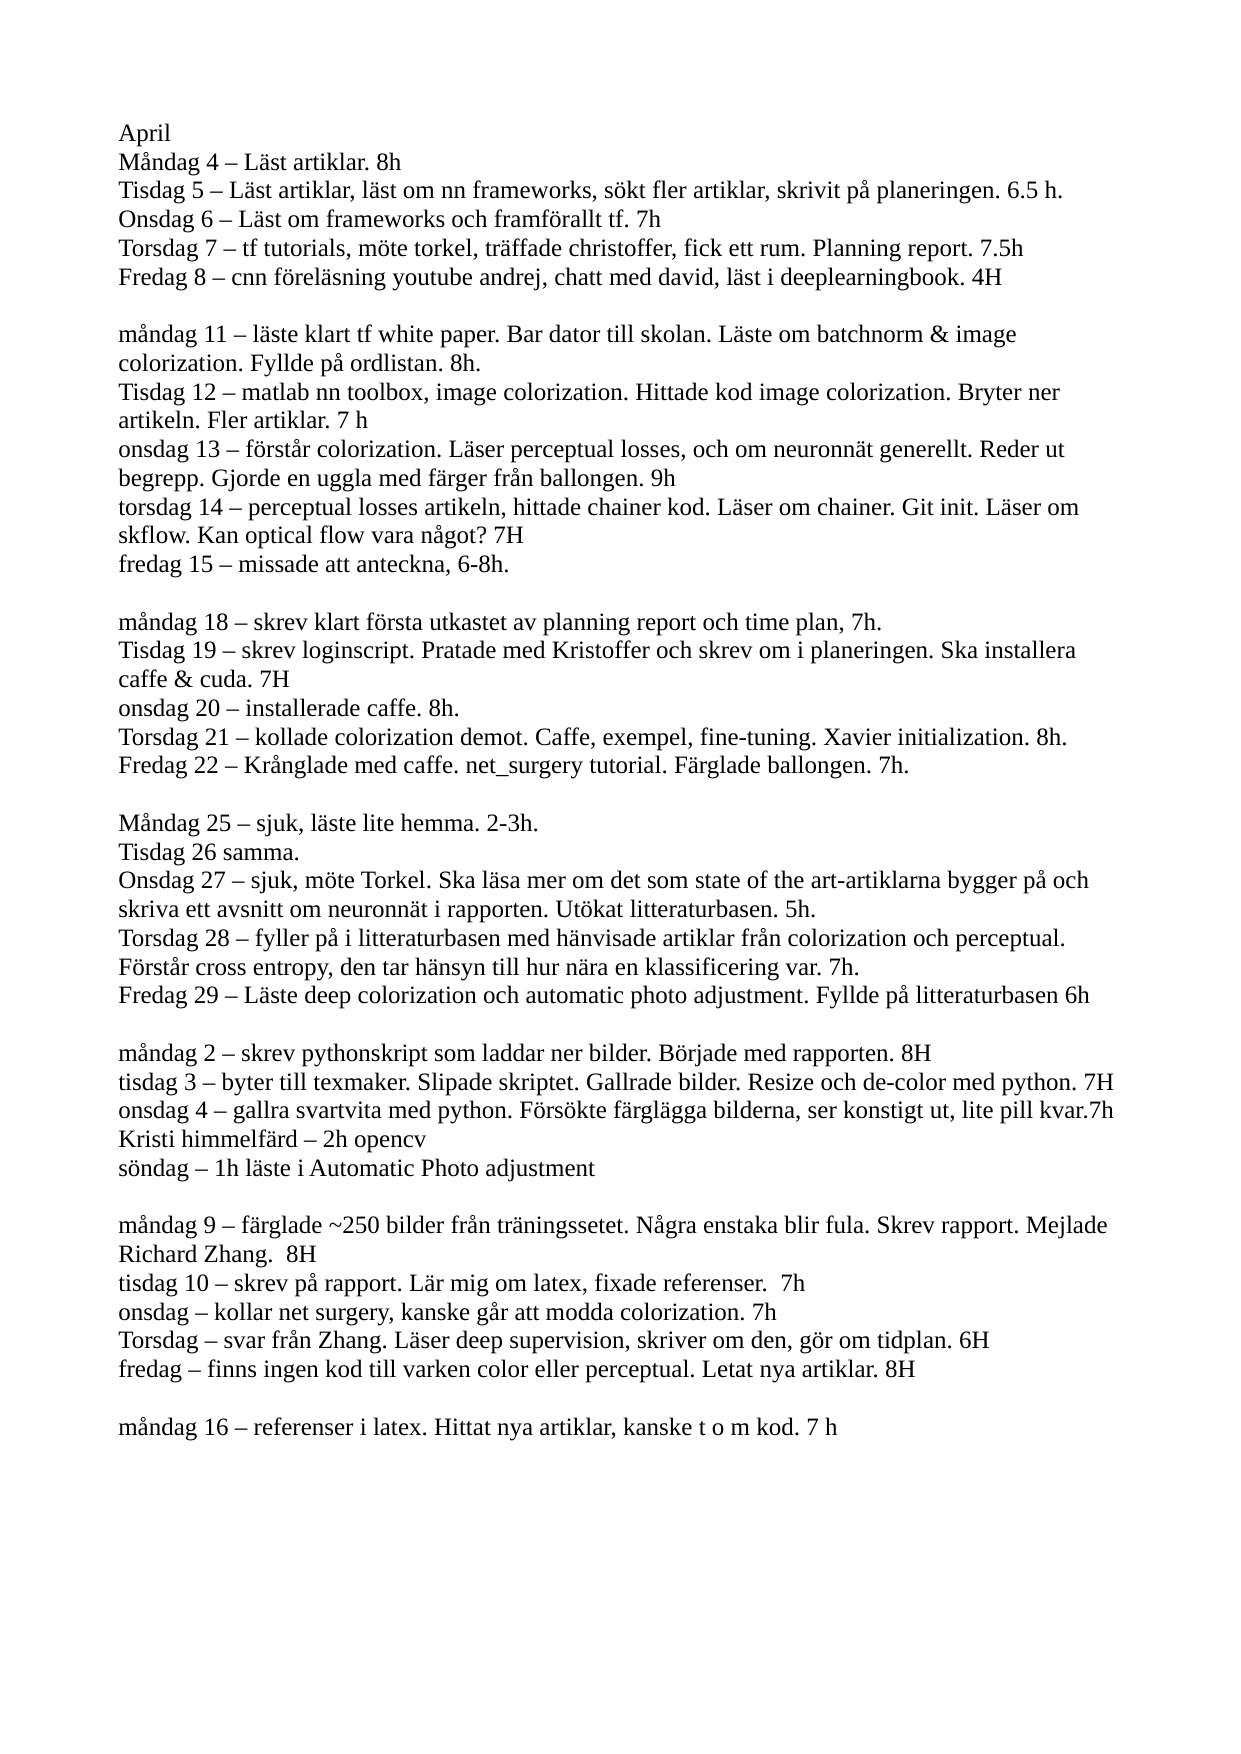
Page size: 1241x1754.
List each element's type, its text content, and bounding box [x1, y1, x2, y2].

text onsdag 4 – gallra svartvita med python. Försökte färglägga bilderna, ser konstigt ut, lite pill kvar.7h [118, 1096, 1122, 1124]
text Kristi himmelfärd – 2h opencv [118, 1124, 1122, 1153]
text onsdag 13 – förstår colorization. Läser perceptual losses, och om neuronnät generellt. Reder ut begrepp. Gjorde en uggla med färger från ballongen. 9h [118, 434, 1122, 492]
text Fredag 8 – cnn föreläsning youtube andrej, chatt med david, läst i deeplearningbook. 4H [118, 262, 1122, 291]
text Torsdag 28 – fyller på i litteraturbasen med hänvisade artiklar från colorization och perceptual. Förstår cross entropy, den tar hänsyn till hur nära en klassificering var. 7h. [118, 923, 1122, 981]
text Tisdag 5 – Läst artiklar, läst om nn frameworks, sökt fler artiklar, skrivit på planeringen. 6.5 h. [118, 176, 1122, 204]
text tisdag 10 – skrev på rapport. Lär mig om latex, fixade referenser. 7h [118, 1268, 1122, 1297]
text Måndag 4 – Läst artiklar. 8h [118, 147, 1122, 176]
text onsdag – kollar net surgery, kanske går att modda colorization. 7h [118, 1297, 1122, 1326]
text Tisdag 19 – skrev loginscript. Pratade med Kristoffer och skrev om i planeringen. Ska installera caffe & cuda. 7H [118, 636, 1122, 693]
text April [118, 118, 1122, 147]
text Torsdag 21 – kollade colorization demot. Caffe, exempel, fine-tuning. Xavier initialization. 8h. [118, 722, 1122, 751]
text söndag – 1h läste i Automatic Photo adjustment [118, 1153, 1122, 1182]
text måndag 18 – skrev klart första utkastet av planning report och time plan, 7h. [118, 607, 1122, 636]
text Fredag 22 – Krånglade med caffe. net_surgery tutorial. Färglade ballongen. 7h. [118, 751, 1122, 779]
text Onsdag 27 – sjuk, möte Torkel. Ska läsa mer om det som state of the art-artiklarna bygger på och skriva ett avsnitt om neuronnät i rapporten. Utökat litteraturbasen. 5h. [118, 866, 1122, 923]
text fredag 15 – missade att anteckna, 6-8h. [118, 549, 1122, 578]
text Torsdag – svar från Zhang. Läser deep supervision, skriver om den, gör om tidplan. 6H [118, 1326, 1122, 1354]
text Tisdag 12 – matlab nn toolbox, image colorization. Hittade kod image colorization. Bryter ner artikeln. Fler artiklar. 7 h [118, 377, 1122, 434]
text tisdag 3 – byter till texmaker. Slipade skriptet. Gallrade bilder. Resize och de-color med python. 7H [118, 1067, 1122, 1096]
text onsdag 20 – installerade caffe. 8h. [118, 693, 1122, 722]
text fredag – finns ingen kod till varken color eller perceptual. Letat nya artiklar. 8H [118, 1354, 1122, 1383]
text Måndag 25 – sjuk, läste lite hemma. 2-3h. [118, 808, 1122, 837]
text måndag 16 – referenser i latex. Hittat nya artiklar, kanske t o m kod. 7 h [118, 1412, 1122, 1441]
text måndag 11 – läste klart tf white paper. Bar dator till skolan. Läste om batchnorm & image colorization. Fyllde på ordlistan. 8h. [118, 319, 1122, 377]
text Fredag 29 – Läste deep colorization och automatic photo adjustment. Fyllde på litteraturbasen 6h [118, 981, 1122, 1009]
text måndag 2 – skrev pythonskript som laddar ner bilder. Började med rapporten. 8H [118, 1038, 1122, 1067]
text torsdag 14 – perceptual losses artikeln, hittade chainer kod. Läser om chainer. Git init. Läser om skflow. Kan optical flow vara något? 7H [118, 492, 1122, 549]
text Tisdag 26 samma. [118, 837, 1122, 866]
text Torsdag 7 – tf tutorials, möte torkel, träffade christoffer, fick ett rum. Planning report. 7.5h [118, 233, 1122, 262]
text måndag 9 – färglade ~250 bilder från träningssetet. Några enstaka blir fula. Skrev rapport. Mejlade Richard Zhang. 8H [118, 1211, 1122, 1268]
text Onsdag 6 – Läst om frameworks och framförallt tf. 7h [118, 204, 1122, 233]
